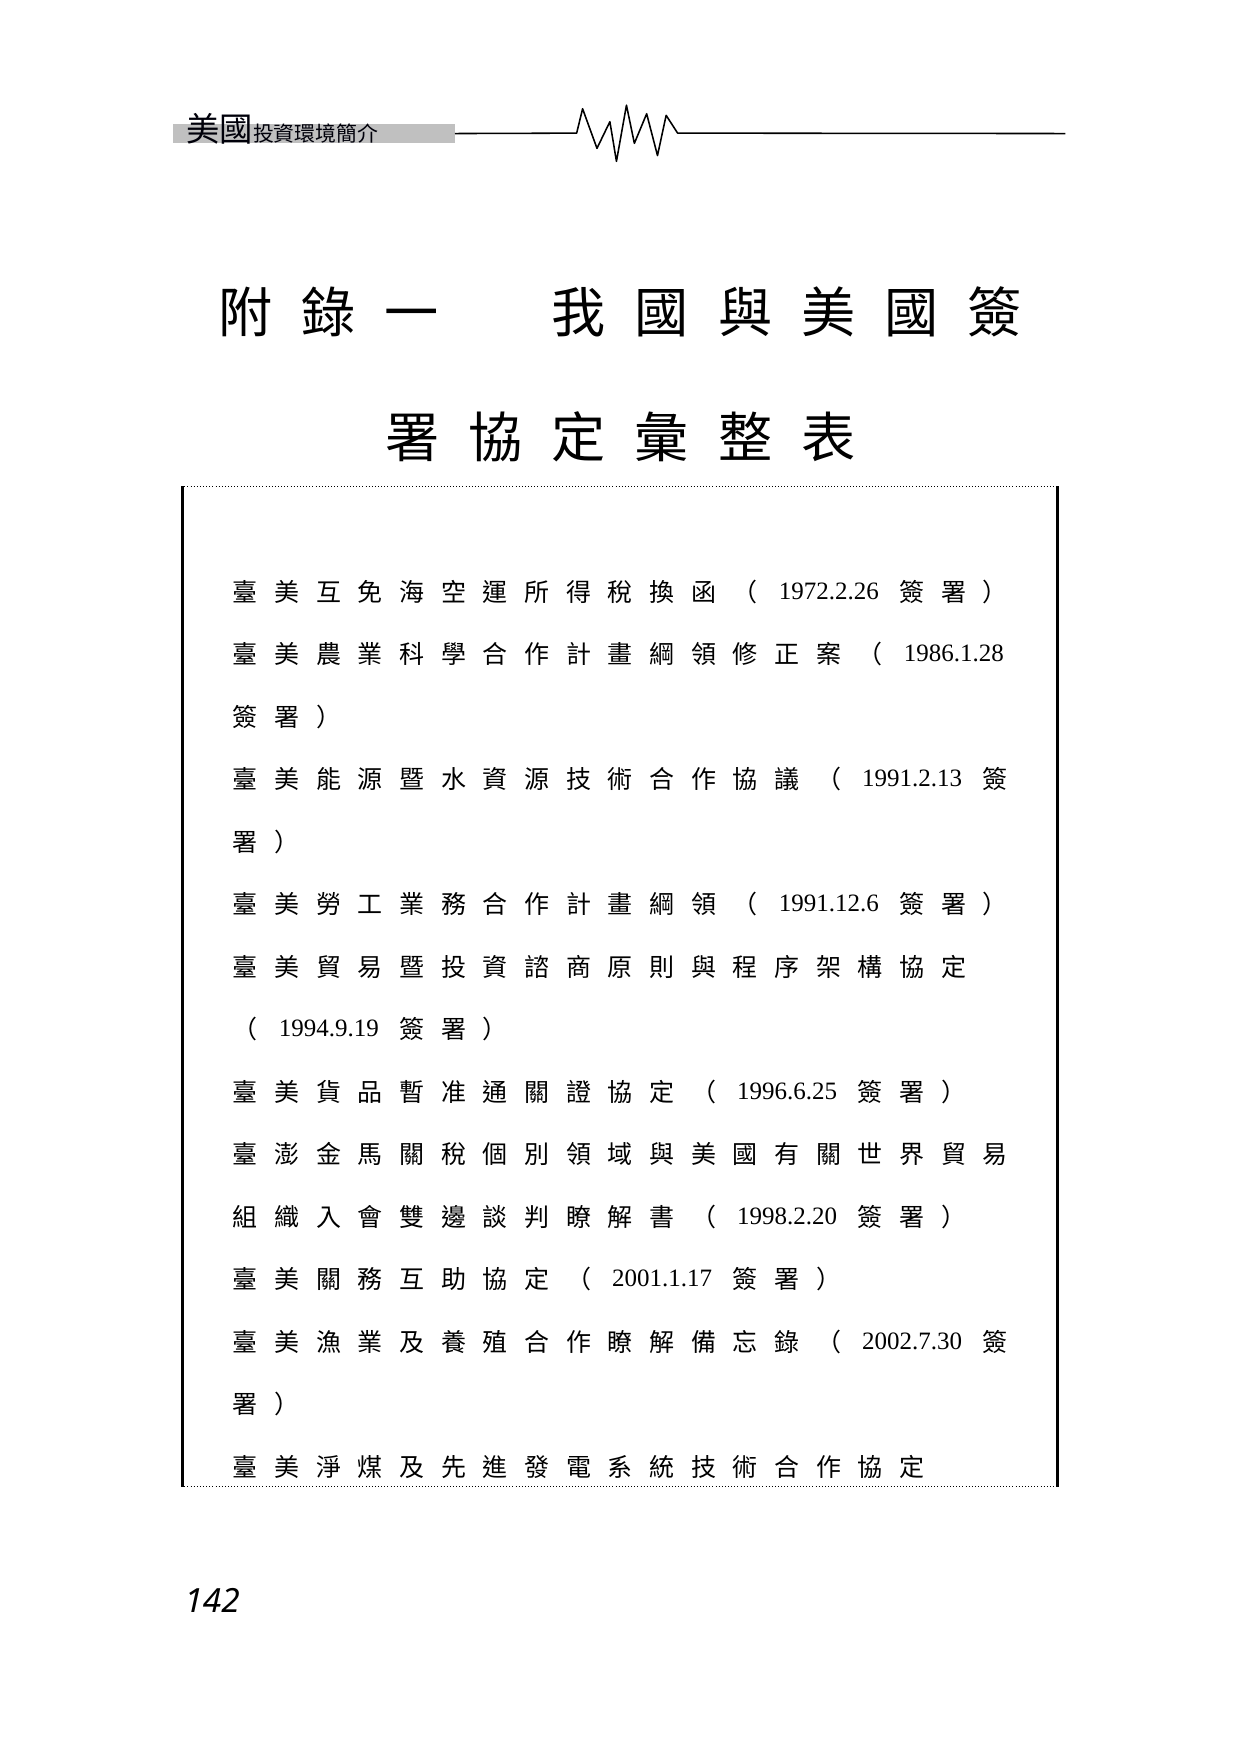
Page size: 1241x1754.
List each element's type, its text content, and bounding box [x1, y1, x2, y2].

table_header 臺美互免海空運所得稅換函（1972.2.26簽署） 臺美農業科學合作計畫綱領修正案（1986.1.28簽署） 臺美能源暨水資源技術合作協議（1991.2.13簽署） 臺美勞工業務合作計畫綱領（1991.12.6簽署） 臺美貿易暨投資諮商原則與程序架構協定（1994.9.19簽署） 臺美貨品暫准通關證協定（1996.6.25簽署） 臺澎金馬關稅個別領域與美國有關世界貿易組織入會雙邊談判瞭解書（1998.2.20簽署） 臺美關務互助協定（2001.1.17簽署） 臺美漁業及養殖合作瞭解備忘錄（2002.7.30簽署） 臺美淨煤及先進發電系統技術合作協定 [184, 486, 1056, 1486]
text 附錄一 我國與美國簽署協定彙整表 [183, 236, 1058, 486]
